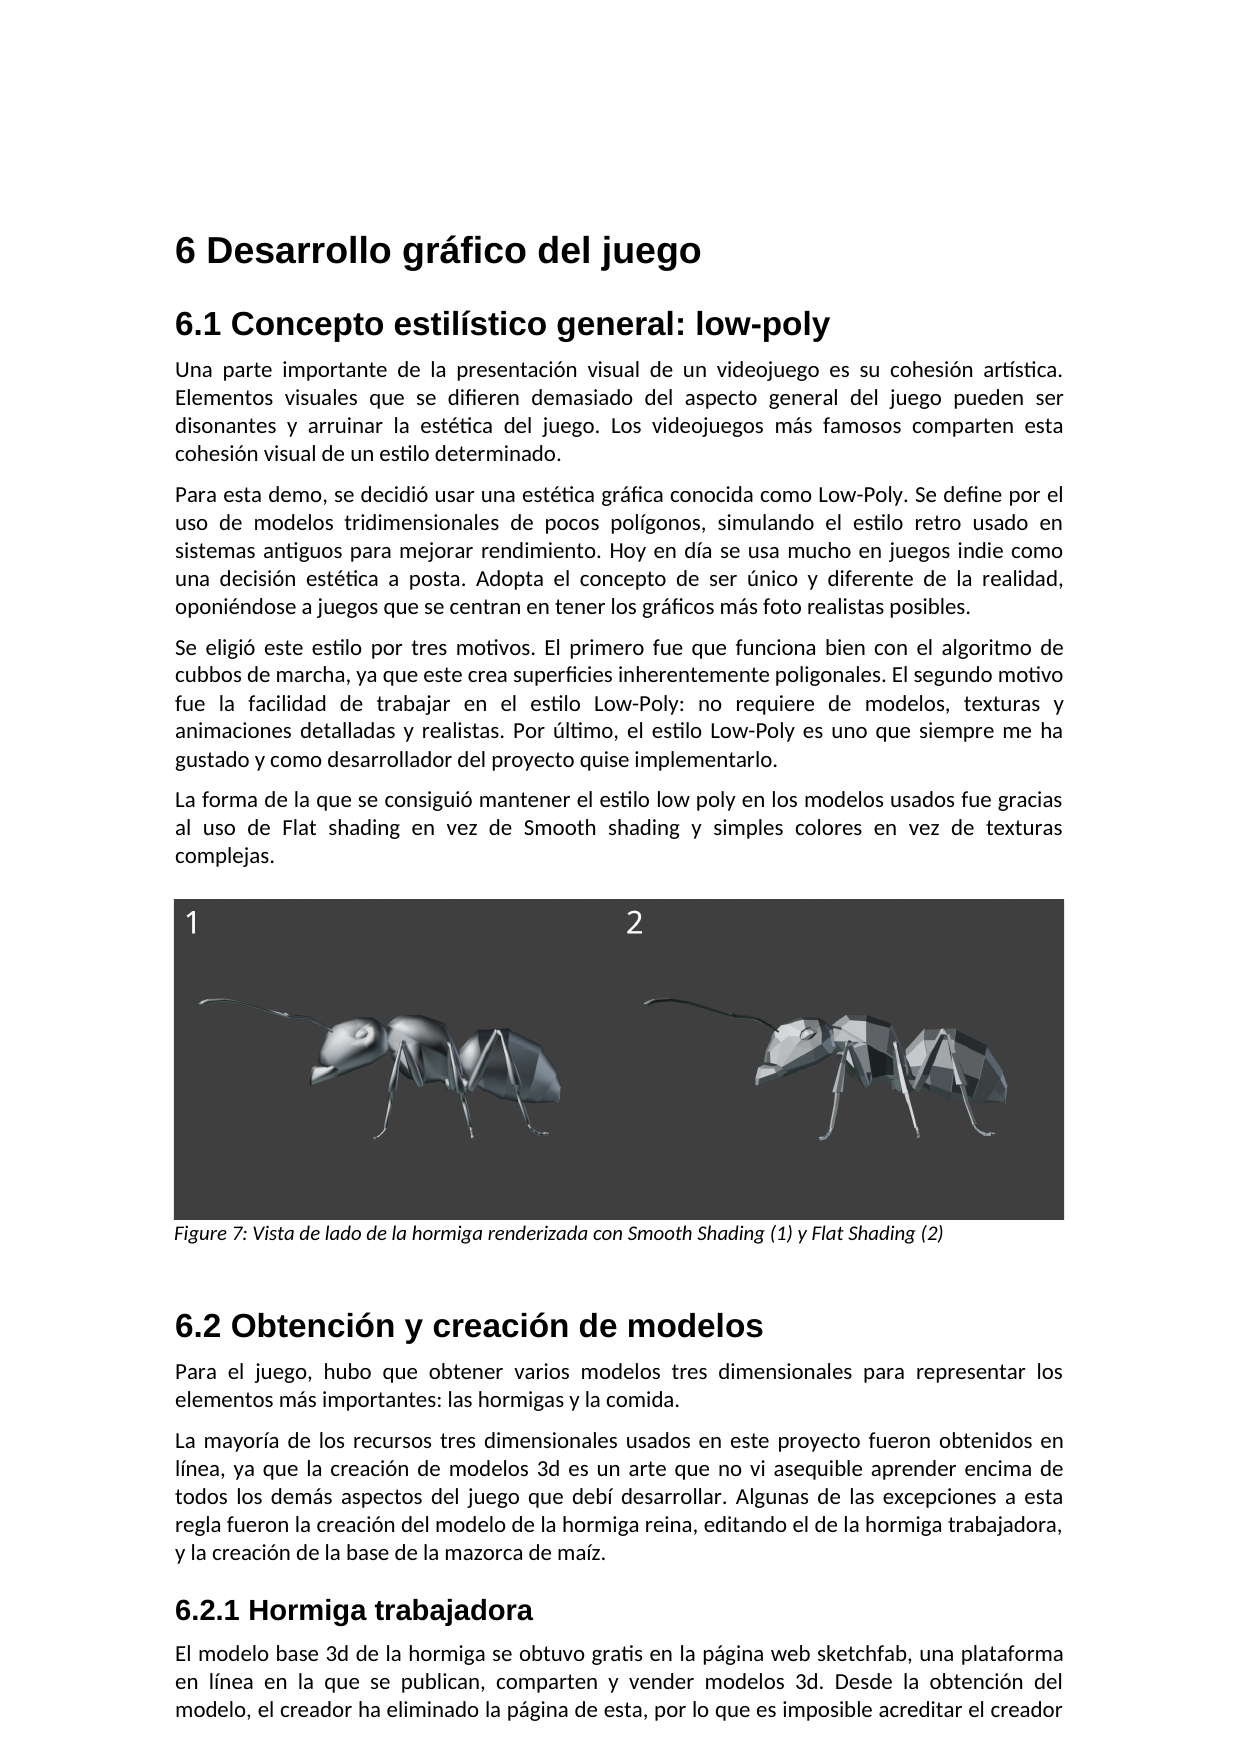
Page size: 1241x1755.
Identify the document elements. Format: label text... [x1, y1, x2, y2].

text La mayoría de los recursos tres dimensionales usados en este proyecto fueron obtenidos en línea, ya que la creación de modelos 3d es un arte que no vi asequible aprender encima de todos los demás aspectos del juego que debí desarrollar. Algunas de las excepciones a esta regla fueron la creación del modelo de la hormiga reina, editando el de la hormiga trabajadora, y la creación de la base de la mazorca de maíz. [175, 1426, 1065, 1566]
text Para el juego, hubo que obtener varios modelos tres dimensionales para representar los elementos más importantes: las hormigas y la comida. [175, 1357, 1065, 1413]
text Figure 7: Vista de lado de la hormiga renderizada con Smooth Shading (1) y Flat Shading (2) [174, 1220, 1064, 1245]
subtitle Concepto estilístico general: low-poly [175, 304, 1065, 343]
text La forma de la que se consiguió mantener el estilo low poly en los modelos usados fue gracias al uso de Flat shading en vez de Smooth shading y simples colores en vez de texturas complejas. [175, 785, 1065, 869]
text Una parte importante de la presentación visual de un videojuego es su cohesión artística. Elementos visuales que se difieren demasiado del aspecto general del juego pueden ser disonantes y arruinar la estética del juego. Los videojuegos más famosos comparten esta cohesión visual de un estilo determinado. [175, 355, 1065, 467]
text Se eligió este estilo por tres motivos. El primero fue que funciona bien con el algoritmo de cubbos de marcha, ya que este crea superficies inherentemente poligonales. El segundo motivo fue la facilidad de trabajar en el estilo Low-Poly: no requiere de modelos, texturas y animaciones detalladas y realistas. Por último, el estilo Low-Poly es uno que siempre me ha gustado y como desarrollador del proyecto quise implementarlo. [175, 633, 1065, 773]
subtitle Hormiga trabajadora [175, 1593, 1065, 1627]
text El modelo base 3d de la hormiga se obtuvo gratis en la página web sketchfab, una plataforma en línea en la que se publican, comparten y vender modelos 3d. Desde la obtención del modelo, el creador ha eliminado la página de esta, por lo que es imposible acreditar el creador [175, 1639, 1065, 1723]
picture [173, 899, 1065, 1220]
subtitle Desarrollo gráfico del juego [175, 228, 1065, 271]
subtitle Obtención y creación de modelos [175, 1306, 1065, 1345]
text Para esta demo, se decidió usar una estética gráfica conocida como Low-Poly. Se define por el uso de modelos tridimensionales de pocos polígonos, simulando el estilo retro usado en sistemas antiguos para mejorar rendimiento. Hoy en día se usa mucho en juegos indie como una decisión estética a posta. Adopta el concepto de ser único y diferente de la realidad, oponiéndose a juegos que se centran en tener los gráficos más foto realistas posibles. [175, 480, 1065, 620]
